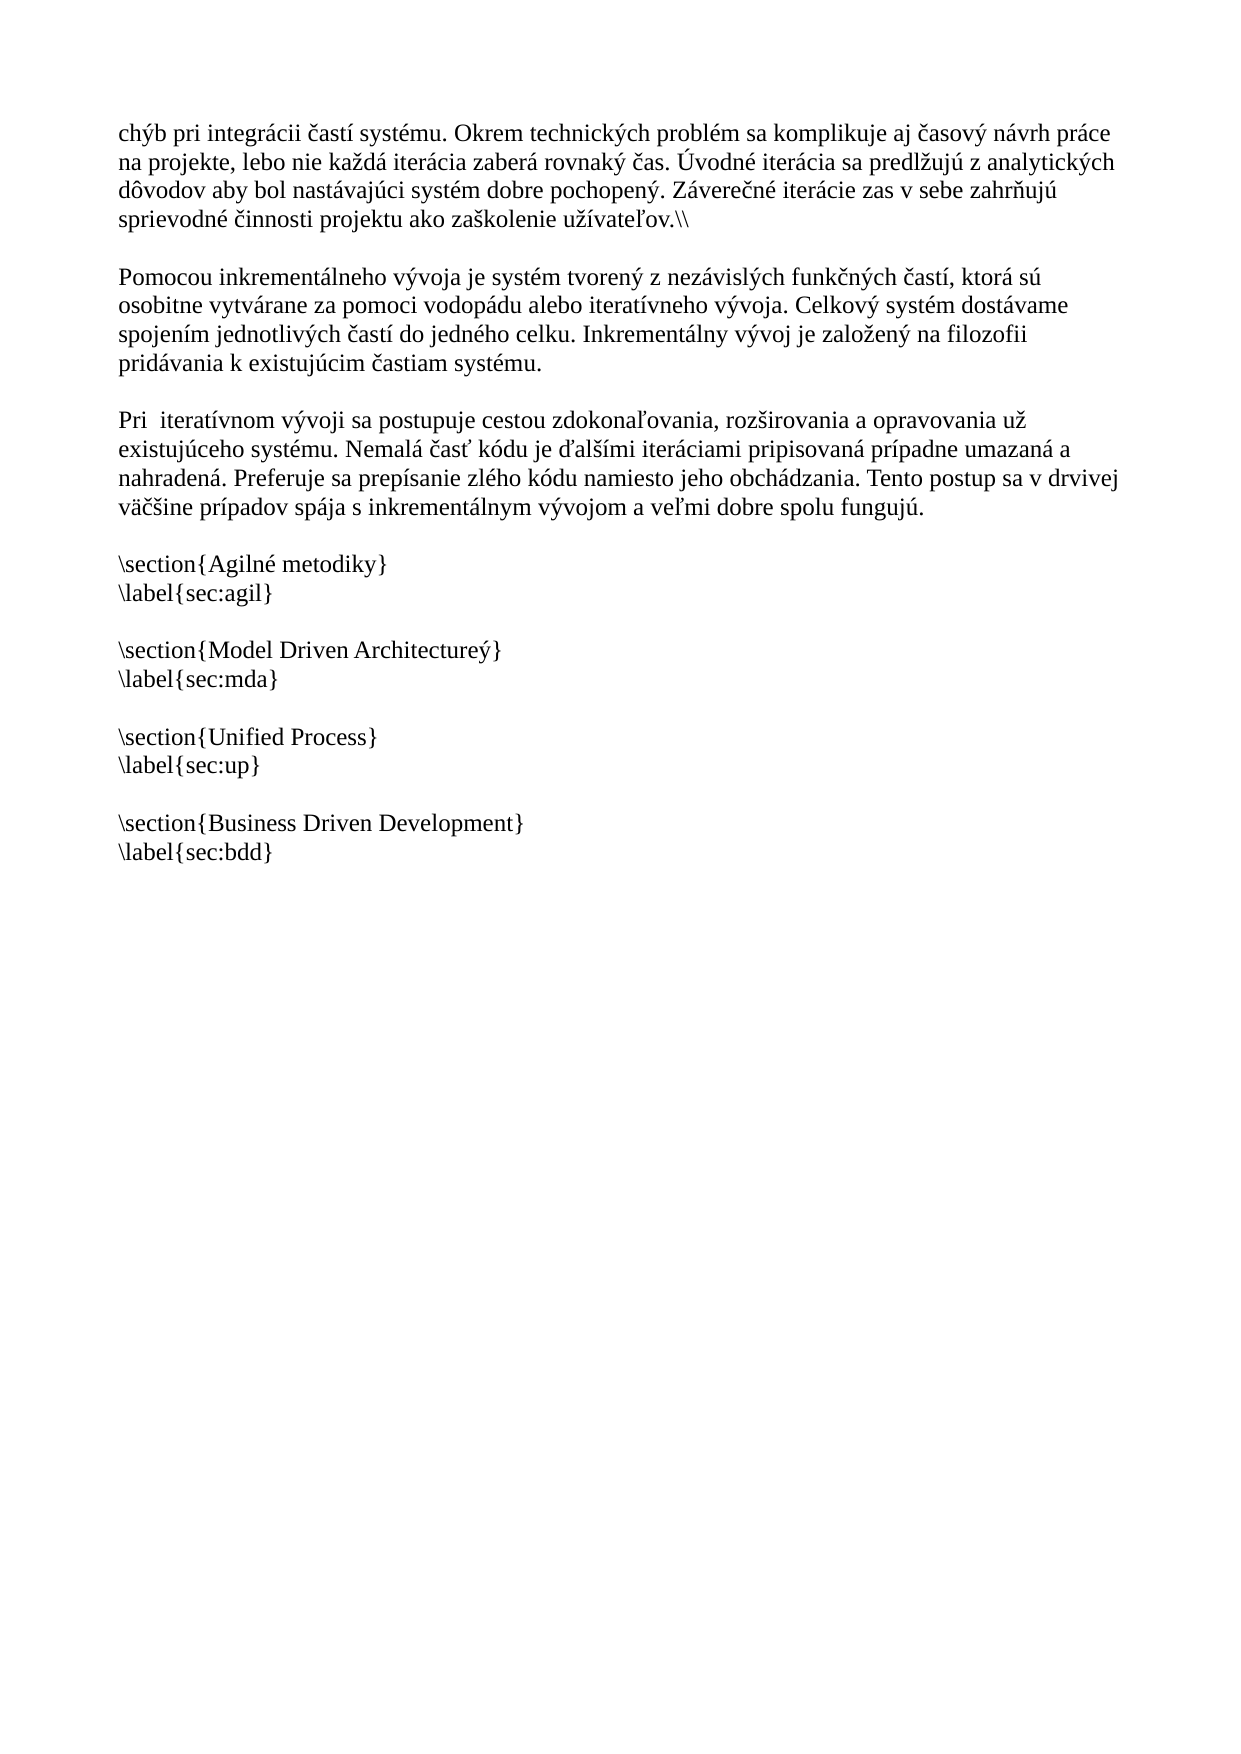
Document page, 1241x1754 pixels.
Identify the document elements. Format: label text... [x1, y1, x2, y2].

text \section{Model Driven Architectureý} [118, 636, 1122, 664]
text \label{sec:mda} [118, 664, 1122, 693]
text Pomocou inkrementálneho vývoja je systém tvorený z nezávislých funkčných častí, ktorá sú osobitne vytvárane za pomoci vodopádu alebo iteratívneho vývoja. Celkový systém dostávame spojením jednotlivých častí do jedného celku. Inkrementálny vývoj je založený na filozofii pridávania k existujúcim častiam systému. [118, 262, 1122, 377]
text \section{Business Driven Development} [118, 808, 1122, 837]
text \label{sec:up} [118, 751, 1122, 779]
text \section{Agilné metodiky} [118, 549, 1122, 578]
text \label{sec:agil} [118, 578, 1122, 607]
text chýb pri integrácii častí systému. Okrem technických problém sa komplikuje aj časový návrh práce na projekte, lebo nie každá iterácia zaberá rovnaký čas. Úvodné iterácia sa predlžujú z analytických dôvodov aby bol nastávajúci systém dobre pochopený. Záverečné iterácie zas v sebe zahrňujú sprievodné činnosti projektu ako zaškolenie užívateľov.\\ [118, 118, 1122, 233]
text Pri iteratívnom vývoji sa postupuje cestou zdokonaľovania, rozširovania a opravovania už existujúceho systému. Nemalá časť kódu je ďalšími iteráciami pripisovaná prípadne umazaná a nahradená. Preferuje sa prepísanie zlého kódu namiesto jeho obchádzania. Tento postup sa v drvivej väčšine prípadov spája s inkrementálnym vývojom a veľmi dobre spolu fungujú. [118, 406, 1122, 521]
text \label{sec:bdd} [118, 837, 1122, 866]
text \section{Unified Process} [118, 722, 1122, 751]
